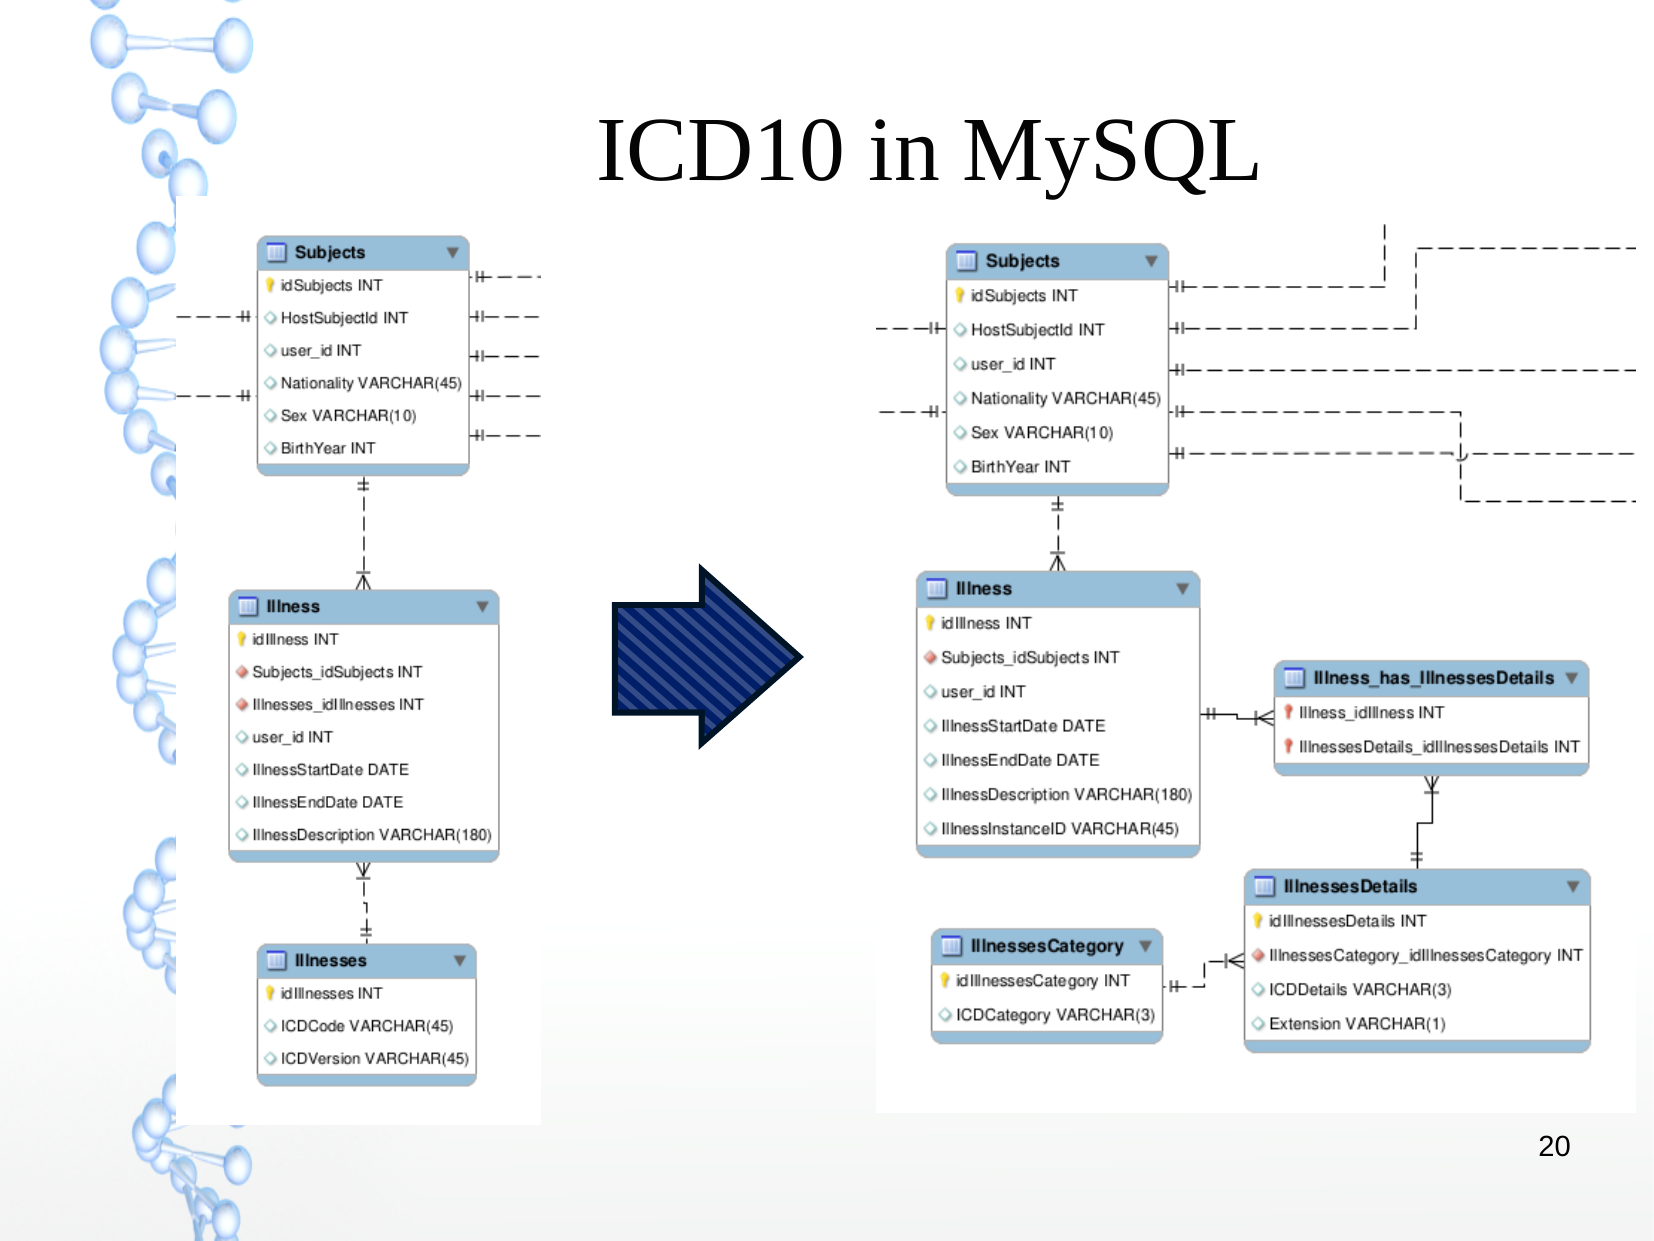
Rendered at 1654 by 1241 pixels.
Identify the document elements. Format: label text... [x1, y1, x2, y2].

picture [0, 0, 1654, 1241]
title ICD10 in MySQL [265, 47, 1595, 252]
